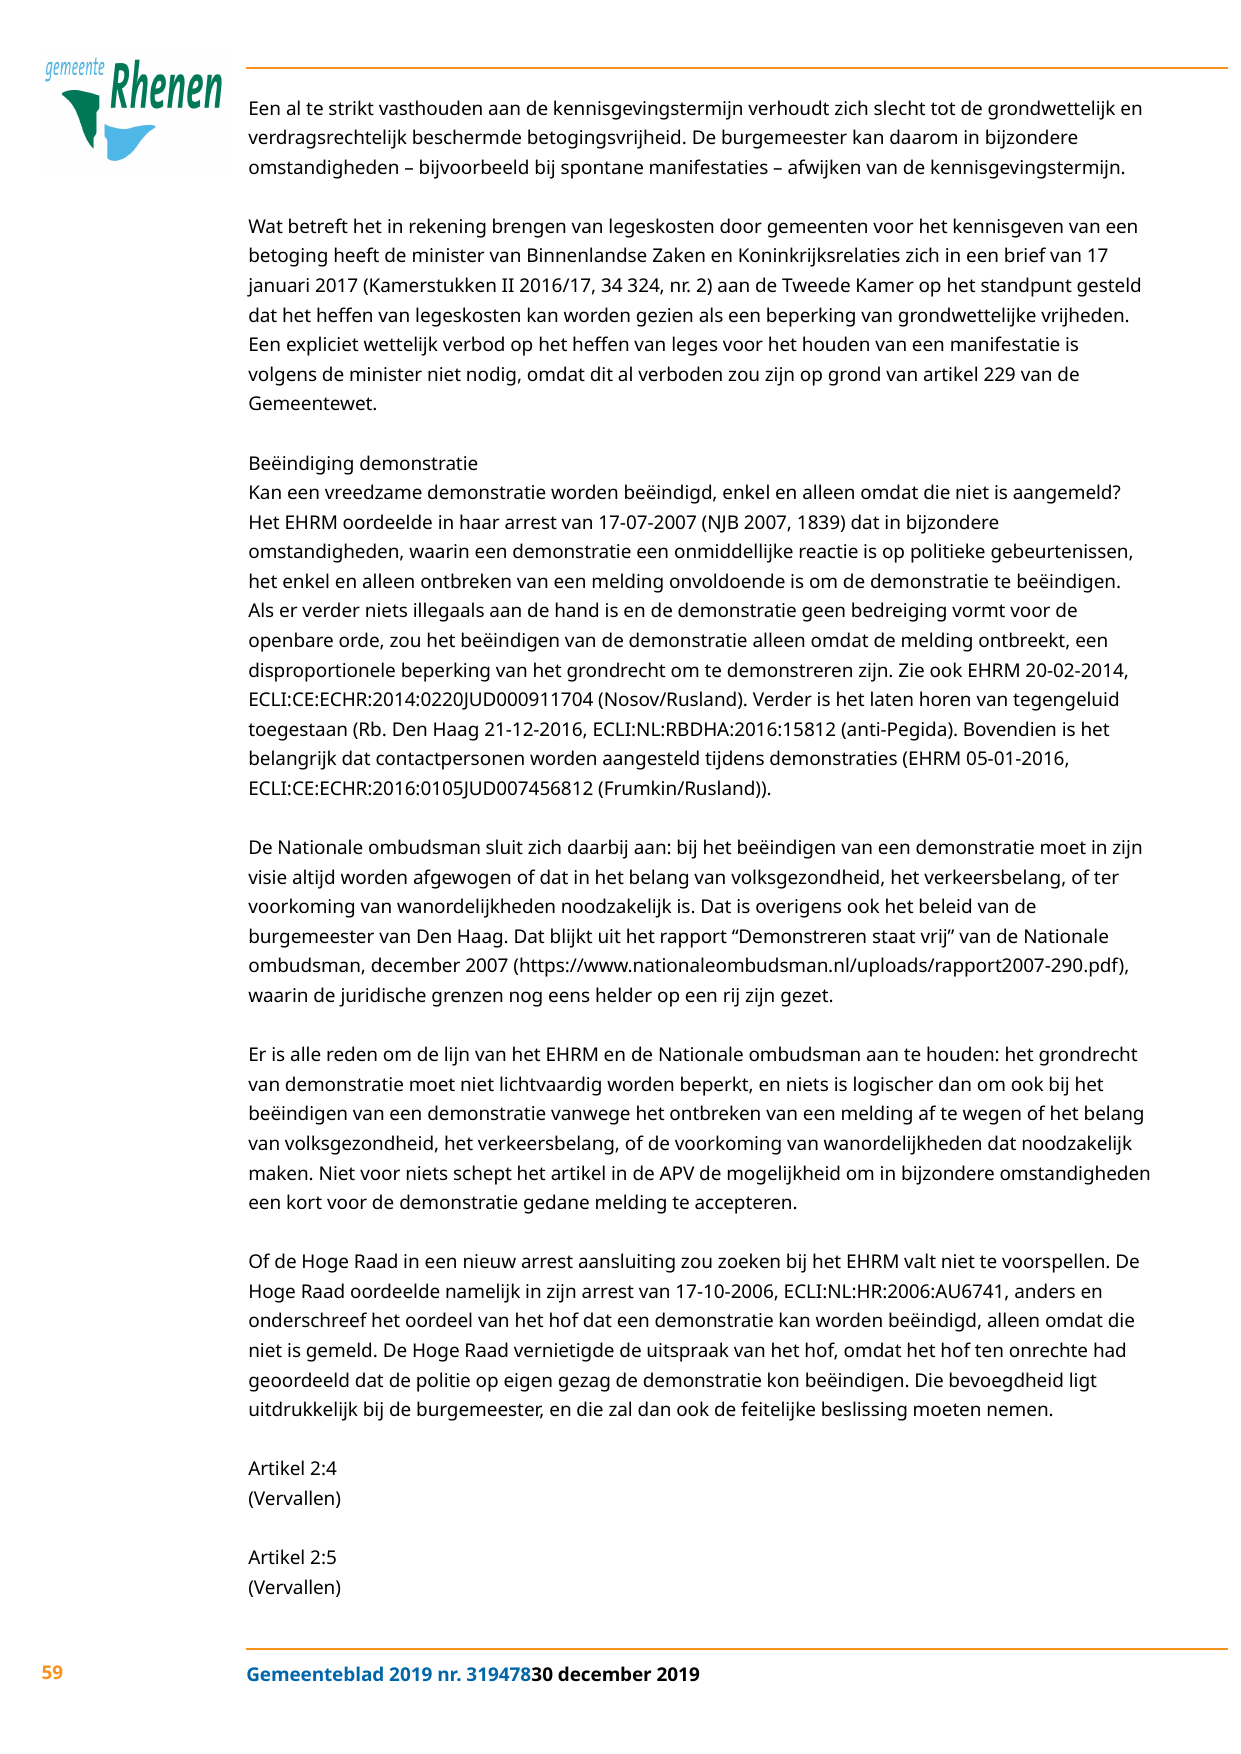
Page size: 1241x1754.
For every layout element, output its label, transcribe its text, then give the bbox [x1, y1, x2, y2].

text Of de Hoge Raad in een nieuw arrest aansluiting zou zoeken bij het EHRM valt niet te voorspellen. De Hoge Raad oordeelde namelijk in zijn arrest van 17-10-2006, ECLI:NL:HR:2006:AU6741, anders en onderschreef het oordeel van het hof dat een demonstratie kan worden beëindigd, alleen omdat die niet is gemeld. De Hoge Raad vernietigde de uitspraak van het hof, omdat het hof ten onrechte had geoordeeld dat de politie op eigen gezag de demonstratie kon beëindigen. Die bevoegdheid ligt uitdrukkelijk bij de burgemeester, en die zal dan ook de feitelijke beslissing moeten nemen. [248, 1248, 1152, 1422]
text Het EHRM oordeelde in haar arrest van 17-07-2007 (NJB 2007, 1839) dat in bijzondere omstandigheden, waarin een demonstratie een onmiddellijke reactie is op politieke gebeurtenissen, het enkel en alleen ontbreken van een melding onvoldoende is om de demonstratie te beëindigen. Als er verder niets illegaals aan de hand is en de demonstratie geen bedreiging vormt voor de openbare orde, zou het beëindigen van de demonstratie alleen omdat de melding ontbreekt, een disproportionele beperking van het grondrecht om te demonstreren zijn. Zie ook EHRM 20-02-2014, ECLI:CE:ECHR:2014:0220JUD000911704 (Nosov/Rusland). Verder is het laten horen van tegengeluid toegestaan (Rb. Den Haag 21-12-2016, ECLI:NL:RBDHA:2016:15812 (anti-Pegida). Bovendien is het belangrijk dat contactpersonen worden aangesteld tijdens demonstraties (EHRM 05-01-2016, ECLI:CE:ECHR:2016:0105JUD007456812 (Frumkin/Rusland)). [248, 509, 1152, 801]
text Wat betreft het in rekening brengen van legeskosten door gemeenten voor het kennisgeven van een betoging heeft de minister van Binnenlandse Zaken en Koninkrijksrelaties zich in een brief van 17 januari 2017 (Kamerstukken II 2016/17, 34 324, nr. 2) aan de Tweede Kamer op het standpunt gesteld dat het heffen van legeskosten kan worden gezien als een beperking van grondwettelijke vrijheden. Een expliciet wettelijk verbod op het heffen van leges voor het houden van een manifestatie is volgens de minister niet nodig, omdat dit al verboden zou zijn op grond van artikel 229 van de Gemeentewet. [248, 213, 1152, 416]
text (Vervallen) [248, 1574, 1152, 1600]
picture [41, 47, 231, 172]
text (Vervallen) [248, 1485, 1152, 1511]
text Beëindiging demonstratie [248, 450, 1152, 476]
text Artikel 2:4 [248, 1456, 1152, 1481]
text Er is alle reden om de lijn van het EHRM en de Nationale ombudsman aan te houden: het grondrecht van demonstratie moet niet lichtvaardig worden beperkt, en niets is logischer dan om ook bij het beëindigen van een demonstratie vanwege het ontbreken van een melding af te wegen of het belang van volksgezondheid, het verkeersbelang, of de voorkoming van wanordelijkheden dat noodzakelijk maken. Niet voor niets schept het artikel in de APV de mogelijkheid om in bijzondere omstandigheden een kort voor de demonstratie gedane melding te accepteren. [248, 1041, 1152, 1215]
text Kan een vreedzame demonstratie worden beëindigd, enkel en alleen omdat die niet is aangemeld? [248, 479, 1152, 505]
text Artikel 2:5 [248, 1544, 1152, 1570]
text De Nationale ombudsman sluit zich daarbij aan: bij het beëindigen van een demonstratie moet in zijn visie altijd worden afgewogen of dat in het belang van volksgezondheid, het verkeersbelang, of ter voorkoming van wanordelijkheden noodzakelijk is. Dat is overigens ook het beleid van de burgemeester van Den Haag. Dat blijkt uit het rapport “Demonstreren staat vrij” van de Nationale ombudsman, december 2007 (https://www.nationaleombudsman.nl/uploads/rapport2007-290.pdf), waarin de juridische grenzen nog eens helder op een rij zijn gezet. [248, 834, 1152, 1008]
text Een al te strikt vasthouden aan de kennisgevingstermijn verhoudt zich slecht tot de grondwettelijk en verdragsrechtelijk beschermde betogingsvrijheid. De burgemeester kan daarom in bijzondere omstandigheden – bijvoorbeeld bij spontane manifestaties – afwijken van de kennisgevingstermijn. [248, 95, 1152, 180]
